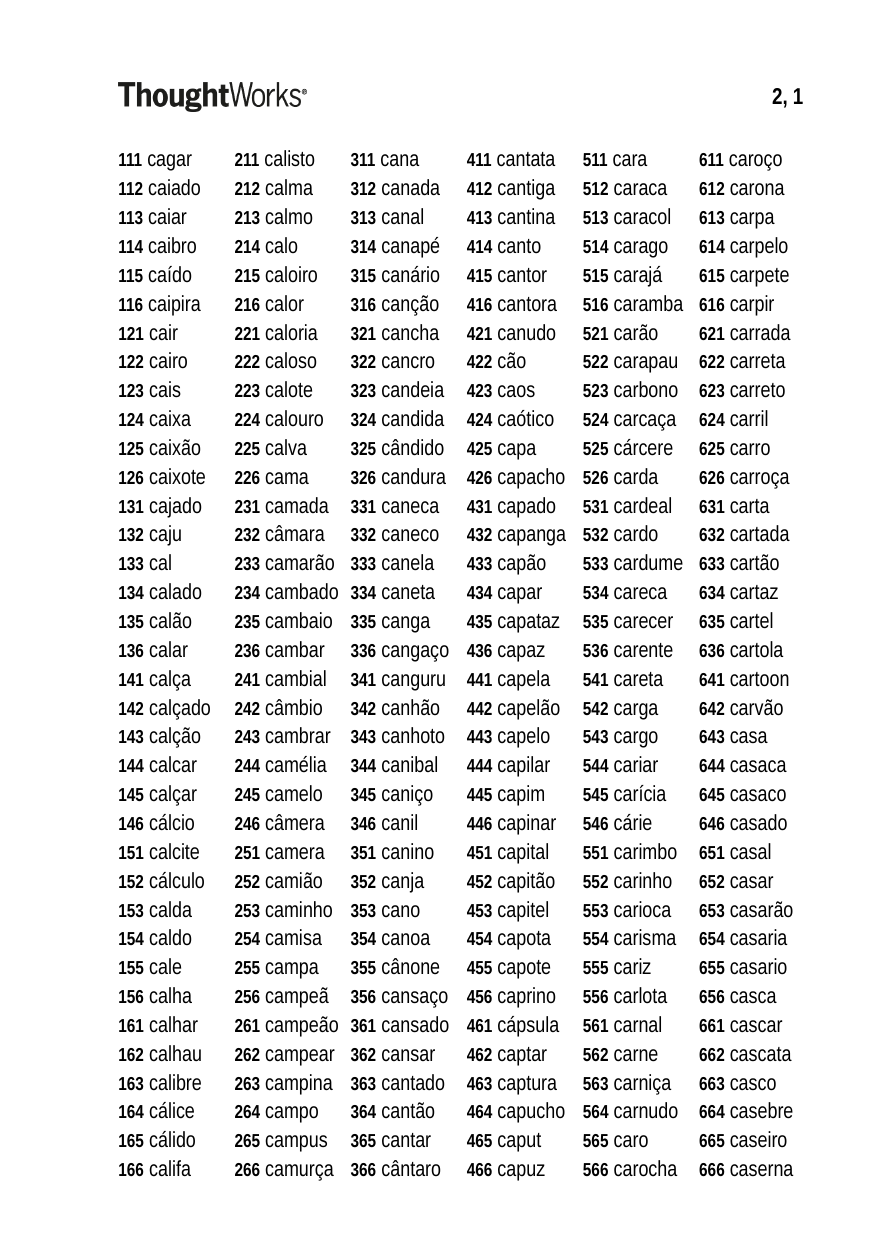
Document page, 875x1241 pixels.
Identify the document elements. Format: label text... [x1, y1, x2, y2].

text 535 carecer [583, 608, 699, 633]
text 635 cartel [699, 608, 815, 633]
text 546 cárie [583, 810, 699, 835]
text 653 casarão [699, 896, 815, 922]
text 342 canhão [350, 694, 467, 719]
text 456 caprino [467, 983, 583, 1008]
text 524 carcaça [583, 406, 699, 431]
text 216 calor [234, 291, 350, 316]
text 252 camião [234, 868, 350, 893]
text 412 cantiga [467, 175, 583, 200]
text 316 canção [350, 291, 467, 316]
text 261 campeão [234, 1012, 350, 1037]
text 215 caloiro [234, 262, 350, 287]
text 136 calar [118, 637, 234, 662]
text 152 cálculo [118, 868, 234, 893]
text 361 cansado [350, 1012, 467, 1037]
text 662 cascata [699, 1041, 815, 1066]
text 522 carapau [583, 348, 699, 373]
text 331 caneca [350, 492, 467, 518]
text 435 capataz [467, 608, 583, 633]
text 122 cairo [118, 348, 234, 373]
text 443 capelo [467, 723, 583, 748]
text 241 cambial [234, 666, 350, 691]
text 112 caiado [118, 175, 234, 200]
text 445 capim [467, 781, 583, 806]
text 343 canhoto [350, 723, 467, 748]
text 616 carpir [699, 291, 815, 316]
text 124 caixa [118, 406, 234, 431]
text 541 careta [583, 666, 699, 691]
text 444 capilar [467, 752, 583, 777]
text 555 cariz [583, 954, 699, 979]
text 415 cantor [467, 262, 583, 287]
text 165 cálido [118, 1127, 234, 1152]
text 264 campo [234, 1098, 350, 1123]
text 246 câmera [234, 810, 350, 835]
text 563 carniça [583, 1069, 699, 1095]
text 344 canibal [350, 752, 467, 777]
text 212 calma [234, 175, 350, 200]
text 365 cantar [350, 1127, 467, 1152]
text 641 cartoon [699, 666, 815, 691]
text 162 calhau [118, 1041, 234, 1066]
text 151 calcite [118, 839, 234, 864]
text 111 cagar [118, 146, 234, 171]
text 434 capar [467, 579, 583, 604]
text 236 cambar [234, 637, 350, 662]
text 364 cantão [350, 1098, 467, 1123]
text 416 cantora [467, 291, 583, 316]
text 453 capitel [467, 896, 583, 922]
text 253 caminho [234, 896, 350, 922]
text 643 casa [699, 723, 815, 748]
text 335 canga [350, 608, 467, 633]
text 466 capuz [467, 1156, 583, 1181]
text 612 carona [699, 175, 815, 200]
text 613 carpa [699, 204, 815, 229]
text 113 caiar [118, 204, 234, 229]
text 211 calisto [234, 146, 350, 171]
text 513 caracol [583, 204, 699, 229]
text 562 carne [583, 1041, 699, 1066]
text 655 casario [699, 954, 815, 979]
text 321 cancha [350, 319, 467, 344]
text 232 câmara [234, 521, 350, 546]
text 145 calçar [118, 781, 234, 806]
text 625 carro [699, 435, 815, 460]
text 553 carioca [583, 896, 699, 922]
text 464 capucho [467, 1098, 583, 1123]
text 521 carão [583, 319, 699, 344]
text 132 caju [118, 521, 234, 546]
text 353 cano [350, 896, 467, 922]
text 243 cambrar [234, 723, 350, 748]
text 356 cansaço [350, 983, 467, 1008]
text 454 capota [467, 925, 583, 950]
text 164 cálice [118, 1098, 234, 1123]
text 614 carpelo [699, 233, 815, 258]
text 561 carnal [583, 1012, 699, 1037]
text 225 calva [234, 435, 350, 460]
text 362 cansar [350, 1041, 467, 1066]
text 311 cana [350, 146, 467, 171]
text 126 caixote [118, 464, 234, 489]
text 231 camada [234, 492, 350, 518]
text 325 cândido [350, 435, 467, 460]
text 551 carimbo [583, 839, 699, 864]
text 263 campina [234, 1069, 350, 1095]
text 133 cal [118, 550, 234, 575]
text 233 camarão [234, 550, 350, 575]
text 512 caraca [583, 175, 699, 200]
text 352 canja [350, 868, 467, 893]
text 154 caldo [118, 925, 234, 950]
text 632 cartada [699, 521, 815, 546]
text 116 caipira [118, 291, 234, 316]
text 155 cale [118, 954, 234, 979]
text 544 cariar [583, 752, 699, 777]
text 565 caro [583, 1127, 699, 1152]
text 462 captar [467, 1041, 583, 1066]
text 161 calhar [118, 1012, 234, 1037]
text 163 calibre [118, 1069, 234, 1095]
text 626 carroça [699, 464, 815, 489]
text 436 capaz [467, 637, 583, 662]
text 663 casco [699, 1069, 815, 1095]
text 645 casaco [699, 781, 815, 806]
text 545 carícia [583, 781, 699, 806]
text 432 capanga [467, 521, 583, 546]
text 554 carisma [583, 925, 699, 950]
text 651 casal [699, 839, 815, 864]
text 533 cardume [583, 550, 699, 575]
text 254 camisa [234, 925, 350, 950]
text 631 carta [699, 492, 815, 518]
picture [118, 82, 307, 112]
text 153 calda [118, 896, 234, 922]
text 556 carlota [583, 983, 699, 1008]
text 424 caótico [467, 406, 583, 431]
text 333 canela [350, 550, 467, 575]
text 452 capitão [467, 868, 583, 893]
text 515 carajá [583, 262, 699, 287]
text 615 carpete [699, 262, 815, 287]
text 221 caloria [234, 319, 350, 344]
text 441 capela [467, 666, 583, 691]
text 2, 1 [685, 83, 803, 109]
text 312 canada [350, 175, 467, 200]
text 442 capelão [467, 694, 583, 719]
text 226 cama [234, 464, 350, 489]
text 566 carocha [583, 1156, 699, 1181]
text 346 canil [350, 810, 467, 835]
text 534 careca [583, 579, 699, 604]
text 366 cântaro [350, 1156, 467, 1181]
text 235 cambaio [234, 608, 350, 633]
text 242 câmbio [234, 694, 350, 719]
text 314 canapé [350, 233, 467, 258]
text 425 capa [467, 435, 583, 460]
text 644 casaca [699, 752, 815, 777]
text 623 carreto [699, 377, 815, 402]
text 214 calo [234, 233, 350, 258]
text 654 casaria [699, 925, 815, 950]
text 624 carril [699, 406, 815, 431]
text 334 caneta [350, 579, 467, 604]
text 665 caseiro [699, 1127, 815, 1152]
text 354 canoa [350, 925, 467, 950]
text 223 calote [234, 377, 350, 402]
text 463 captura [467, 1069, 583, 1095]
text 664 casebre [699, 1098, 815, 1123]
text 465 caput [467, 1127, 583, 1152]
text 413 cantina [467, 204, 583, 229]
text 326 candura [350, 464, 467, 489]
text 542 carga [583, 694, 699, 719]
text 166 califa [118, 1156, 234, 1181]
text 323 candeia [350, 377, 467, 402]
text 552 carinho [583, 868, 699, 893]
text 135 calão [118, 608, 234, 633]
text 141 calça [118, 666, 234, 691]
text 564 carnudo [583, 1098, 699, 1123]
text 131 cajado [118, 492, 234, 518]
text 313 canal [350, 204, 467, 229]
text 611 caroço [699, 146, 815, 171]
text 411 cantata [467, 146, 583, 171]
text 125 caixão [118, 435, 234, 460]
text 345 caniço [350, 781, 467, 806]
text 622 carreta [699, 348, 815, 373]
text 652 casar [699, 868, 815, 893]
text 156 calha [118, 983, 234, 1008]
text 255 campa [234, 954, 350, 979]
text 646 casado [699, 810, 815, 835]
text 526 carda [583, 464, 699, 489]
text 532 cardo [583, 521, 699, 546]
text 461 cápsula [467, 1012, 583, 1037]
text 262 campear [234, 1041, 350, 1066]
text 322 cancro [350, 348, 467, 373]
text 351 canino [350, 839, 467, 864]
text 633 cartão [699, 550, 815, 575]
text 265 campus [234, 1127, 350, 1152]
text 244 camélia [234, 752, 350, 777]
text 134 calado [118, 579, 234, 604]
text 234 cambado [234, 579, 350, 604]
text 414 canto [467, 233, 583, 258]
text 341 canguru [350, 666, 467, 691]
text 446 capinar [467, 810, 583, 835]
text 621 carrada [699, 319, 815, 344]
text 666 caserna [699, 1156, 815, 1181]
text 661 cascar [699, 1012, 815, 1037]
text 531 cardeal [583, 492, 699, 518]
text 114 caibro [118, 233, 234, 258]
text 426 capacho [467, 464, 583, 489]
text 523 carbono [583, 377, 699, 402]
text 363 cantado [350, 1069, 467, 1095]
text 511 cara [583, 146, 699, 171]
text 431 capado [467, 492, 583, 518]
text 245 camelo [234, 781, 350, 806]
text 451 capital [467, 839, 583, 864]
text 251 camera [234, 839, 350, 864]
text 656 casca [699, 983, 815, 1008]
text 516 caramba [583, 291, 699, 316]
text 324 candida [350, 406, 467, 431]
text 433 capão [467, 550, 583, 575]
text 315 canário [350, 262, 467, 287]
text 514 carago [583, 233, 699, 258]
text 224 calouro [234, 406, 350, 431]
text 256 campeã [234, 983, 350, 1008]
text 115 caído [118, 262, 234, 287]
text 143 calção [118, 723, 234, 748]
text 634 cartaz [699, 579, 815, 604]
text 332 caneco [350, 521, 467, 546]
text 213 calmo [234, 204, 350, 229]
text 422 cão [467, 348, 583, 373]
text 642 carvão [699, 694, 815, 719]
text 636 cartola [699, 637, 815, 662]
text 146 cálcio [118, 810, 234, 835]
text 525 cárcere [583, 435, 699, 460]
text 121 cair [118, 319, 234, 344]
text 144 calcar [118, 752, 234, 777]
text 266 camurça [234, 1156, 350, 1181]
text 536 carente [583, 637, 699, 662]
text 423 caos [467, 377, 583, 402]
text 355 cânone [350, 954, 467, 979]
text 123 cais [118, 377, 234, 402]
text 455 capote [467, 954, 583, 979]
text 543 cargo [583, 723, 699, 748]
text 421 canudo [467, 319, 583, 344]
text 222 caloso [234, 348, 350, 373]
text 336 cangaço [350, 637, 467, 662]
text 142 calçado [118, 694, 234, 719]
